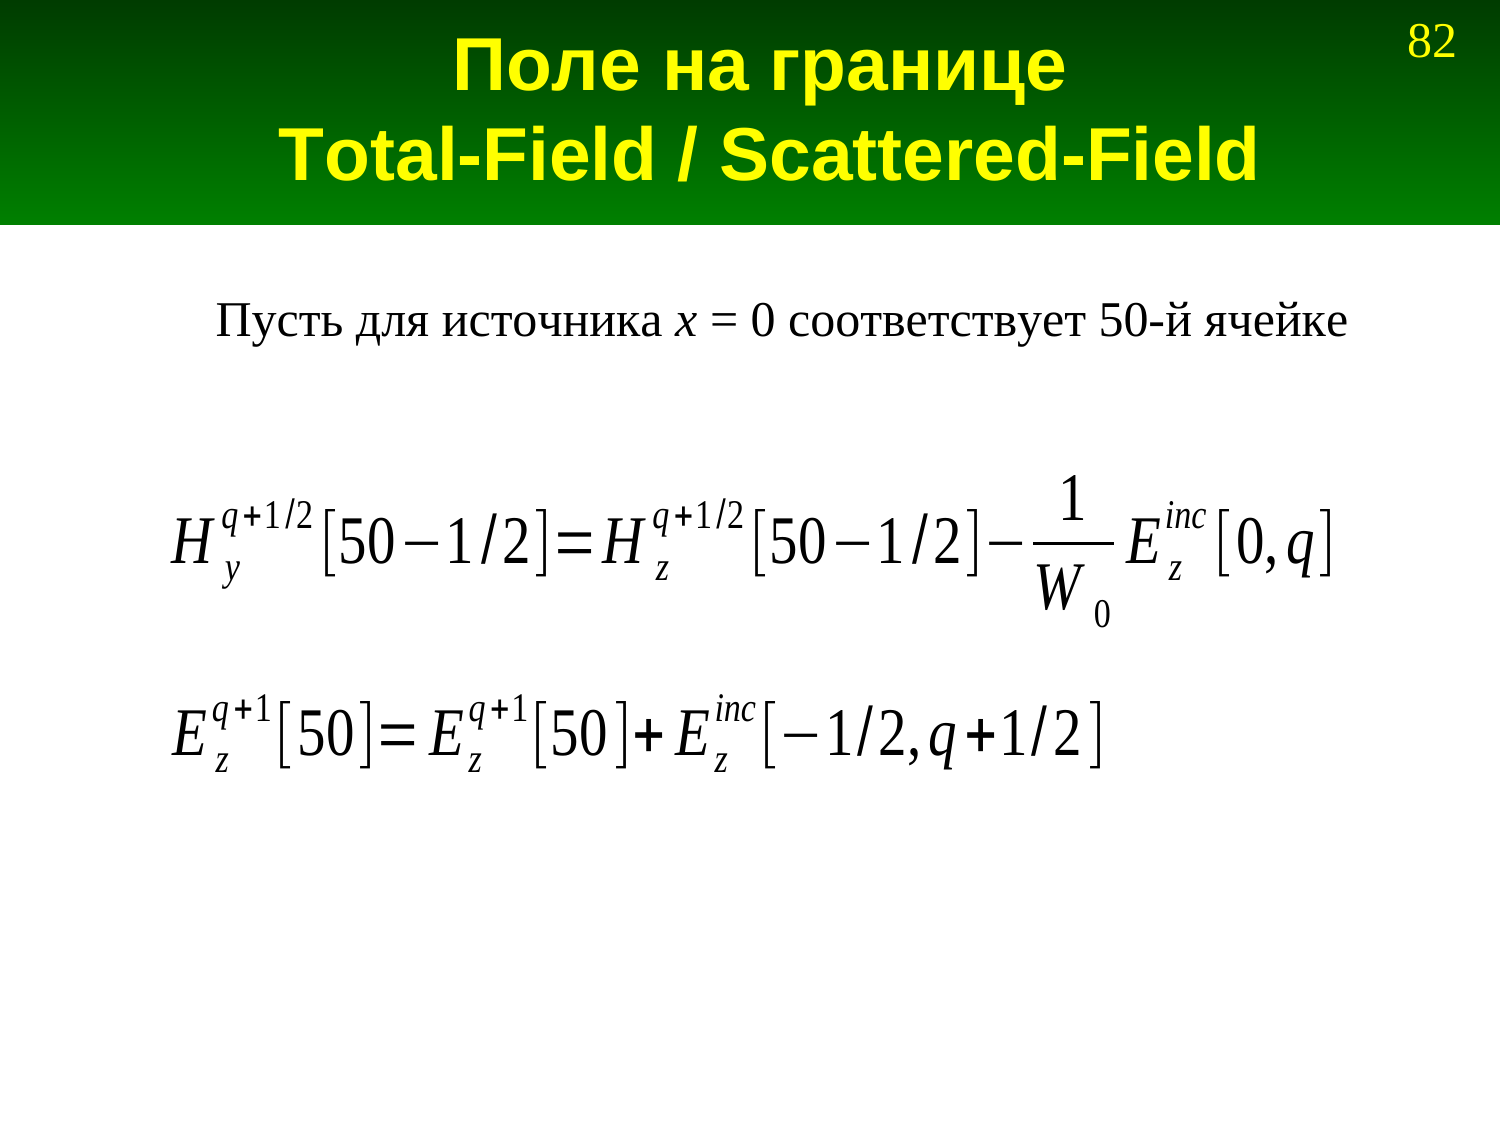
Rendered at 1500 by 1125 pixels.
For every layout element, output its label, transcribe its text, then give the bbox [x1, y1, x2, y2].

text_box Пусть для источника x = 0 соответствует 50-й ячейке [200, 279, 1368, 355]
title Поле на границе Total-Field / Scattered-Field [100, 7, 1441, 204]
chart [153, 460, 1349, 635]
chart [154, 683, 1117, 780]
